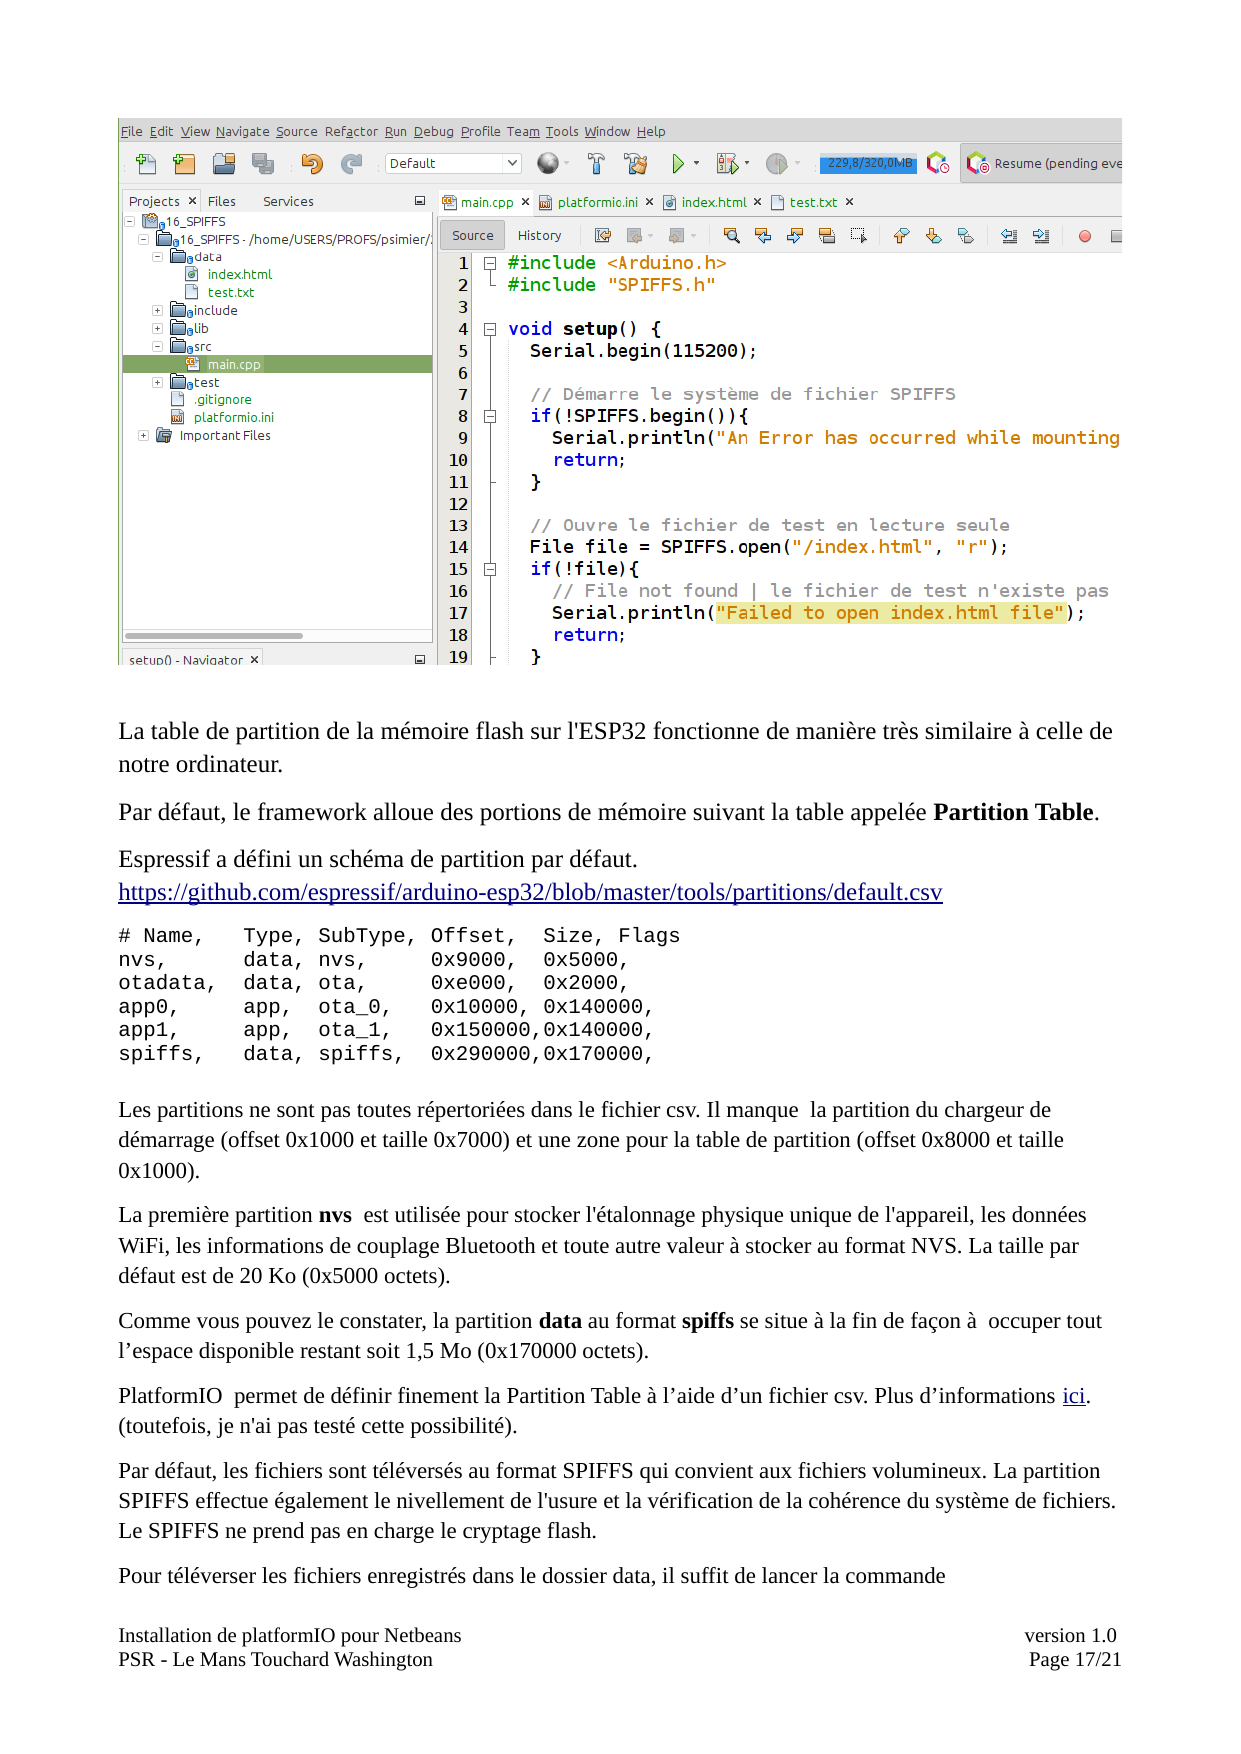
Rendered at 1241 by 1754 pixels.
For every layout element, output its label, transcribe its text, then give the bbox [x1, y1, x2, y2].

text Par défaut, le framework alloue des portions de mémoire suivant la table appelée Partition Table. [118, 797, 1122, 825]
text spiffs, data, spiffs, 0x290000,0x170000, [118, 1043, 1122, 1067]
text Espressif a défini un schéma de partition par défaut. https://github.com/espressif/arduino-esp32/blob/master/tools/partitions/default.csv [118, 844, 1122, 906]
text Pour téléverser les fichiers enregistrés dans le dossier data, il suffit de lancer la commande [118, 1562, 1122, 1588]
text PlatformIO permet de définir finement la Partition Table à l’aide d’un fichier csv. Plus d’informations ici. (toutefois, je n'ai pas testé cette possibilité). [118, 1382, 1122, 1438]
text nvs, data, nvs, 0x9000, 0x5000, [118, 948, 1122, 972]
text # Name, Type, SubType, Offset, Size, Flags [118, 925, 1122, 948]
text La première partition nvs est utilisée pour stocker l'étalonnage physique unique de l'appareil, les données WiFi, les informations de couplage Bluetooth et toute autre valeur à stocker au format NVS. La taille par défaut est de 20 Ko (0x5000 octets). [118, 1201, 1122, 1288]
picture [118, 118, 1123, 665]
text app1, app, ota_1, 0x150000,0x140000, [118, 1019, 1122, 1043]
text Les partitions ne sont pas toutes répertoriées dans le fichier csv. Il manque la partition du chargeur de démarrage (offset 0x1000 et taille 0x7000) et une zone pour la table de partition (offset 0x8000 et taille 0x1000). [118, 1096, 1122, 1183]
text Comme vous pouvez le constater, la partition data au format spiffs se situe à la fin de façon à occuper tout l’espace disponible restant soit 1,5 Mo (0x170000 octets). [118, 1307, 1122, 1363]
text Par défaut, les fichiers sont téléversés au format SPIFFS qui convient aux fichiers volumineux. La partition SPIFFS effectue également le nivellement de l'usure et la vérification de la cohérence du système de fichiers. Le SPIFFS ne prend pas en charge le cryptage flash. [118, 1457, 1122, 1543]
text otadata, data, ota, 0xe000, 0x2000, [118, 972, 1122, 996]
text La table de partition de la mémoire flash sur l'ESP32 fonctionne de manière très similaire à celle de notre ordinateur. [118, 716, 1122, 778]
text app0, app, ota_0, 0x10000, 0x140000, [118, 996, 1122, 1019]
